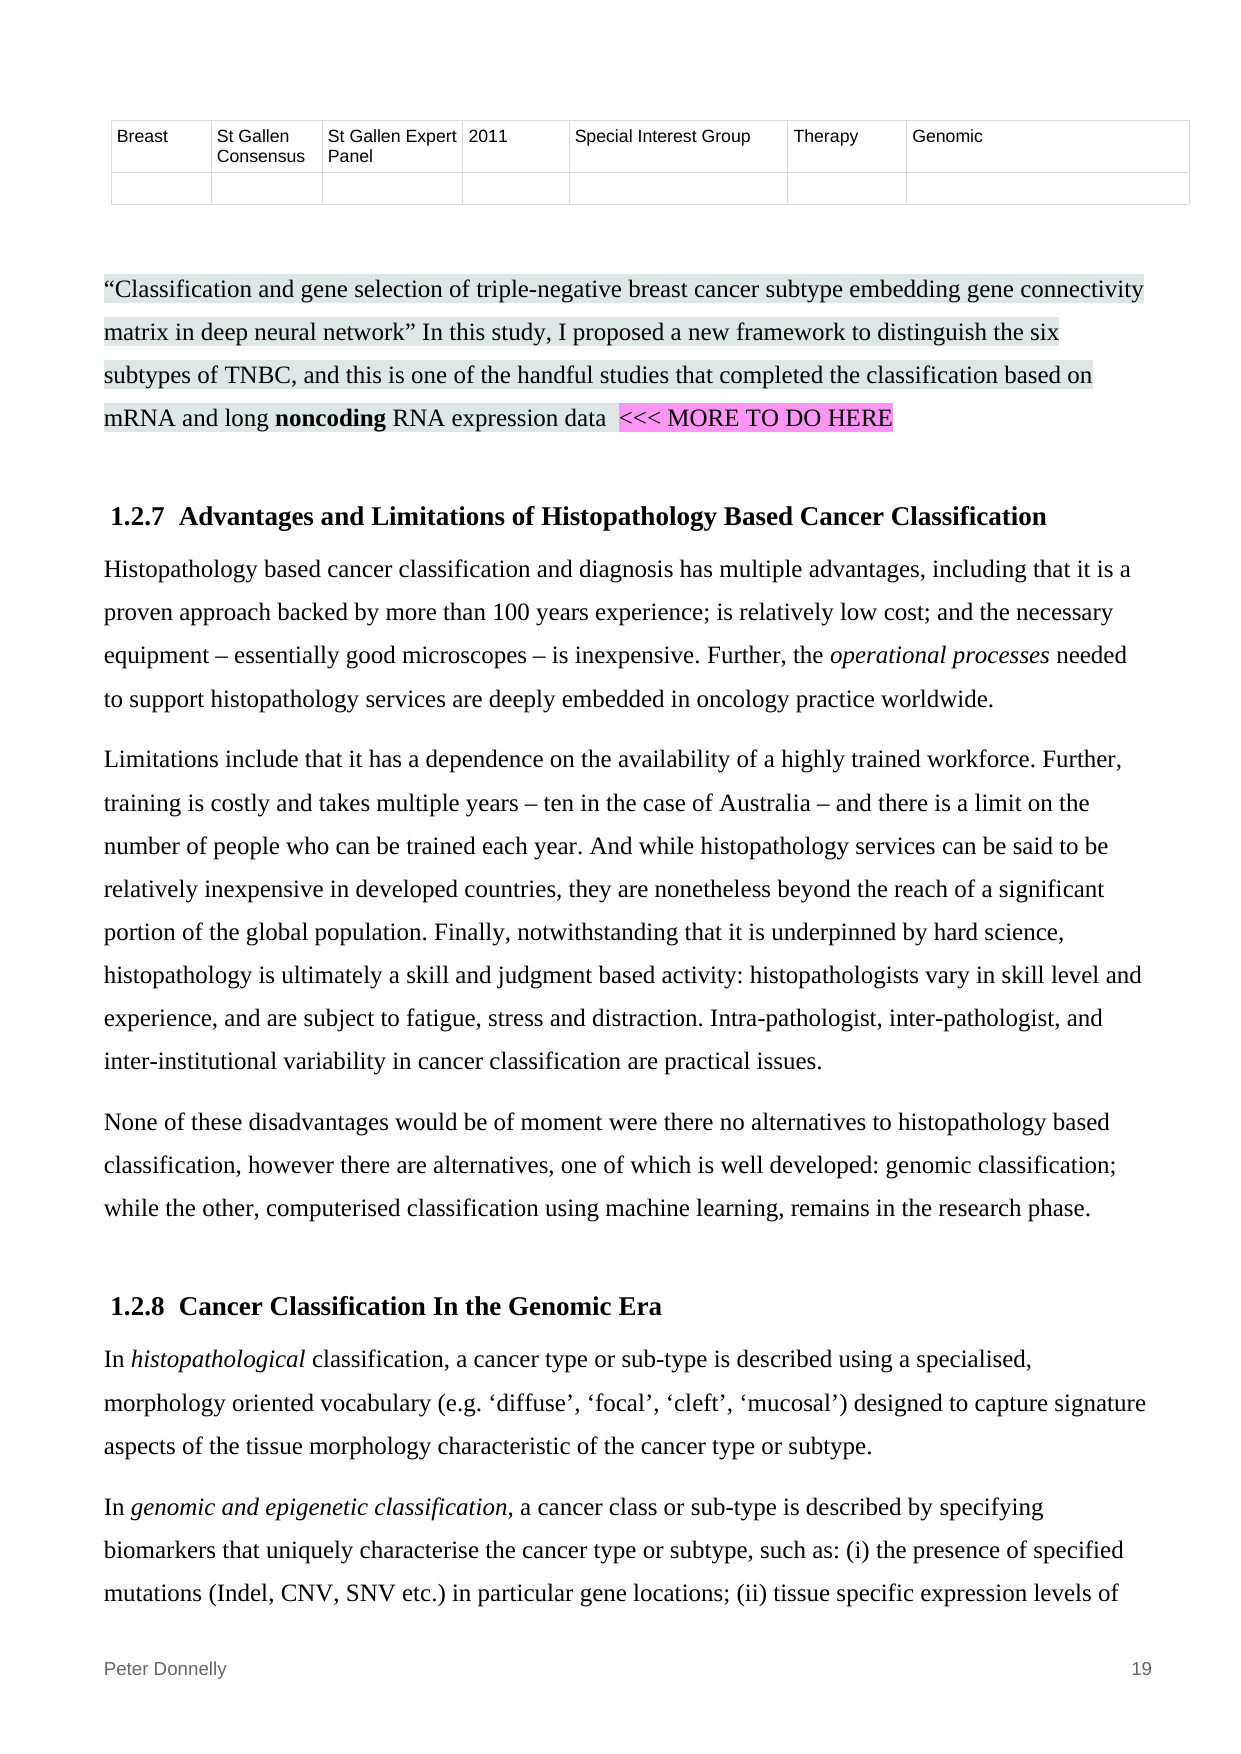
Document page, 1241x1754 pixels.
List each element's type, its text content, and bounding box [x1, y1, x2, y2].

text Histopathology based cancer classification and diagnosis has multiple advantages, including that it is a proven approach backed by more than 100 years experience; is relatively low cost; and the necessary equipment – essentially good microscopes – is inexpensive. Further, the operational processes needed to support histopathology services are deeply embedded in oncology practice worldwide. [103, 554, 1146, 712]
subtitle Advantages and Limitations of Histopathology Based Cancer Classification [103, 499, 1146, 531]
table_cell St Gallen Expert Panel [323, 121, 462, 172]
table_cell [323, 173, 462, 204]
table_cell [788, 173, 906, 204]
subtitle Cancer Classification In the Genomic Era [103, 1290, 1146, 1321]
table_cell [463, 173, 569, 204]
text In genomic and epigenetic classification, a cancer class or sub-type is described by specifying biomarkers that uniquely characterise the cancer type or subtype, such as: (i) the presence of specified mutations (Indel, CNV, SNV etc.) in particular gene locations; (ii) tissue specific expression levels of [103, 1492, 1146, 1607]
text None of these disadvantages would be of moment were there no alternatives to histopathology based classification, however there are alternatives, one of which is well developed: genomic classification; while the other, computerised classification using machine learning, remains in the research phase. [103, 1107, 1146, 1222]
table_cell St Gallen Consensus [212, 121, 322, 172]
table_cell [112, 173, 211, 204]
table_cell [907, 173, 1189, 204]
table_cell [570, 173, 787, 204]
table_cell Therapy [788, 121, 906, 172]
text Limitations include that it has a dependence on the availability of a highly trained workforce. Further, training is costly and takes multiple years – ten in the case of Australia – and there is a limit on the number of people who can be trained each year. And while histopathology services can be said to be relatively inexpensive in developed countries, they are nonetheless beyond the reach of a significant portion of the global population. Finally, notwithstanding that it is underpinned by hard science, histopathology is ultimately a skill and judgment based activity: histopathologists vary in skill level and experience, and are subject to fatigue, stress and distraction. Intra-pathologist, inter-pathologist, and inter-institutional variability in cancer classification are practical issues. [103, 744, 1146, 1075]
table_cell Special Interest Group [570, 121, 787, 172]
text In histopathological classification, a cancer type or sub-type is described using a specialised, morphology oriented vocabulary (e.g. ‘diffuse’, ‘focal’, ‘cleft’, ‘mucosal’) designed to capture signature aspects of the tissue morphology characteristic of the cancer type or subtype. [103, 1344, 1146, 1459]
table_cell 2011 [463, 121, 569, 172]
table_cell Genomic [907, 121, 1189, 172]
text “Classification and gene selection of triple-negative breast cancer subtype embedding gene connectivity matrix in deep neural network” In this study, I proposed a new framework to distinguish the six subtypes of TNBC, and this is one of the handful studies that completed the classification based on mRNA and long noncoding RNA expression data <<< MORE TO DO HERE [103, 274, 1146, 432]
table_cell [212, 173, 322, 204]
table_cell Breast [112, 121, 211, 172]
